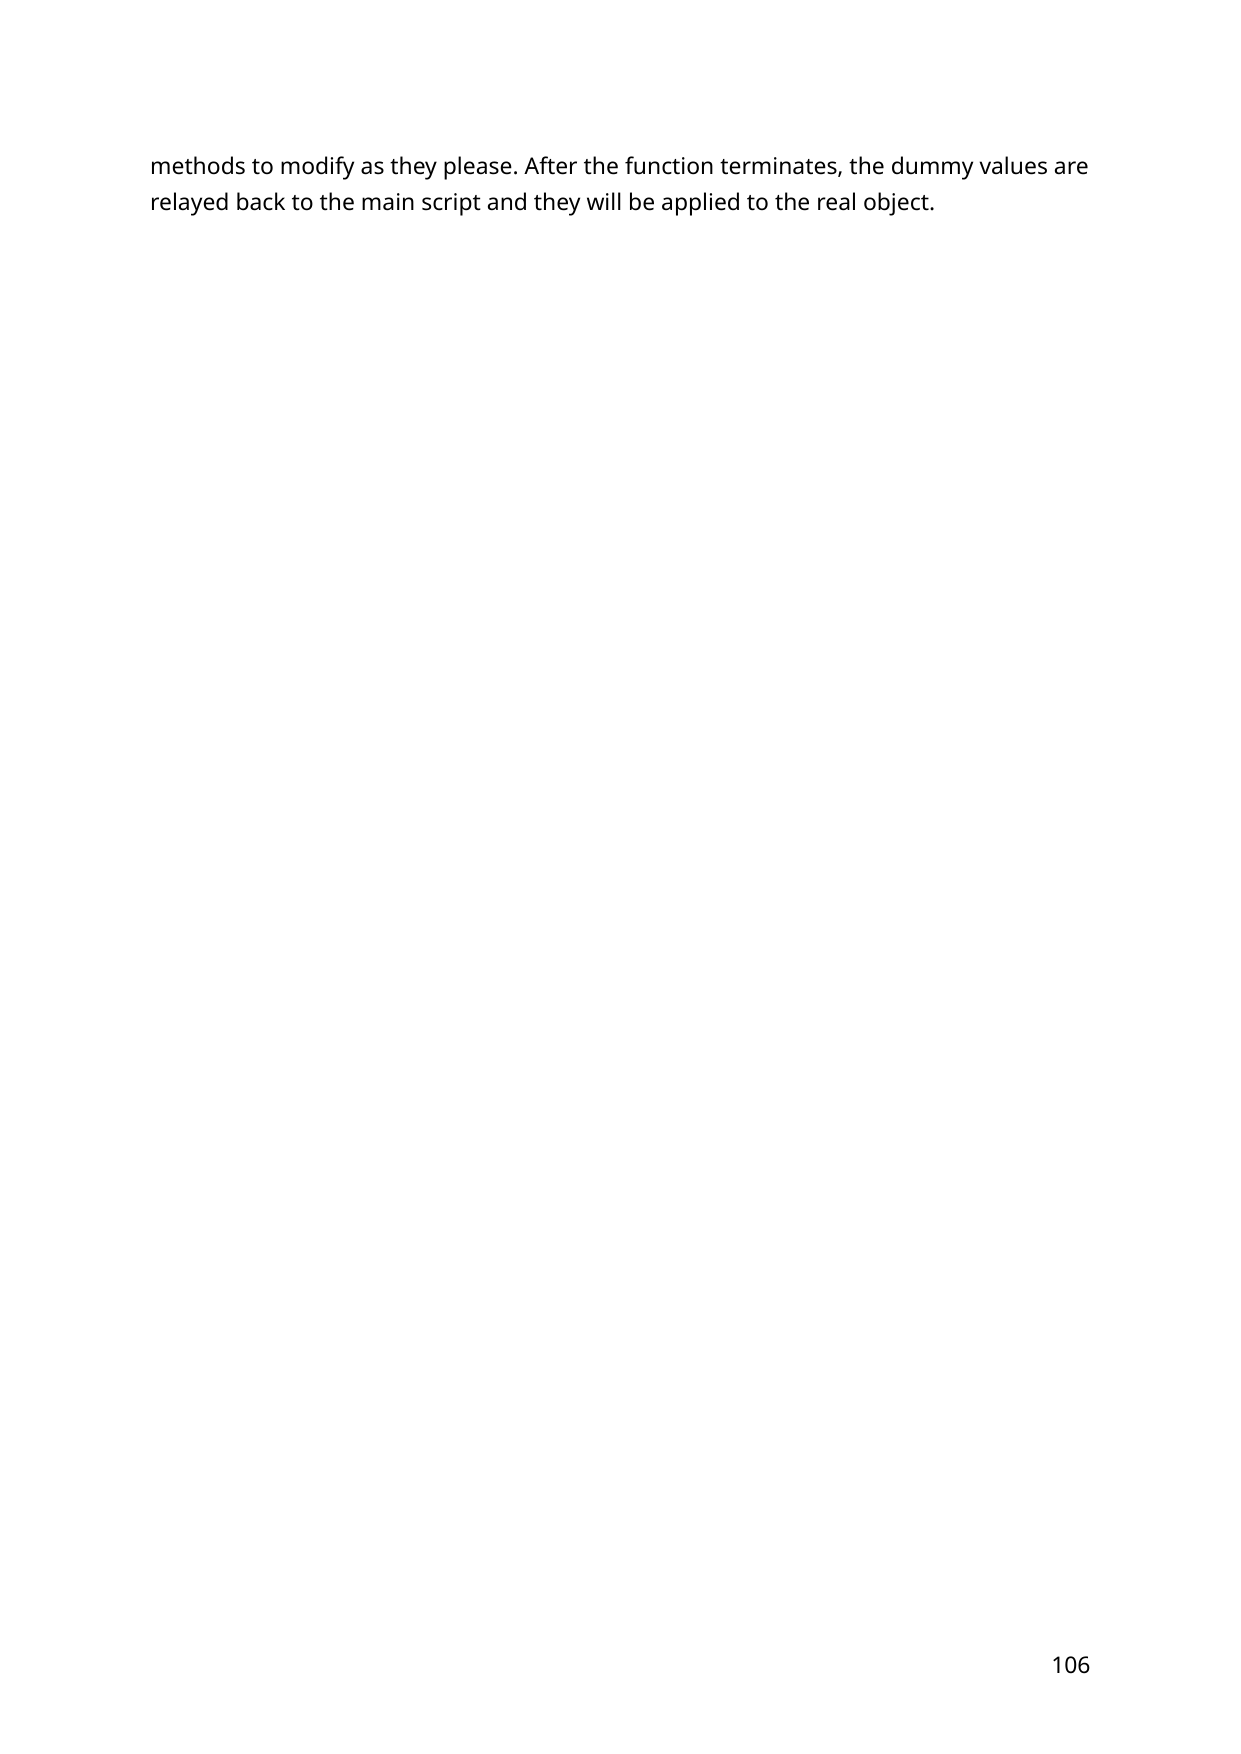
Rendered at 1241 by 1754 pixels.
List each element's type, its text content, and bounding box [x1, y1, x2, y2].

text methods to modify as they please. After the function terminates, the dummy values are relayed back to the main script and they will be applied to the real object. [150, 150, 1090, 217]
